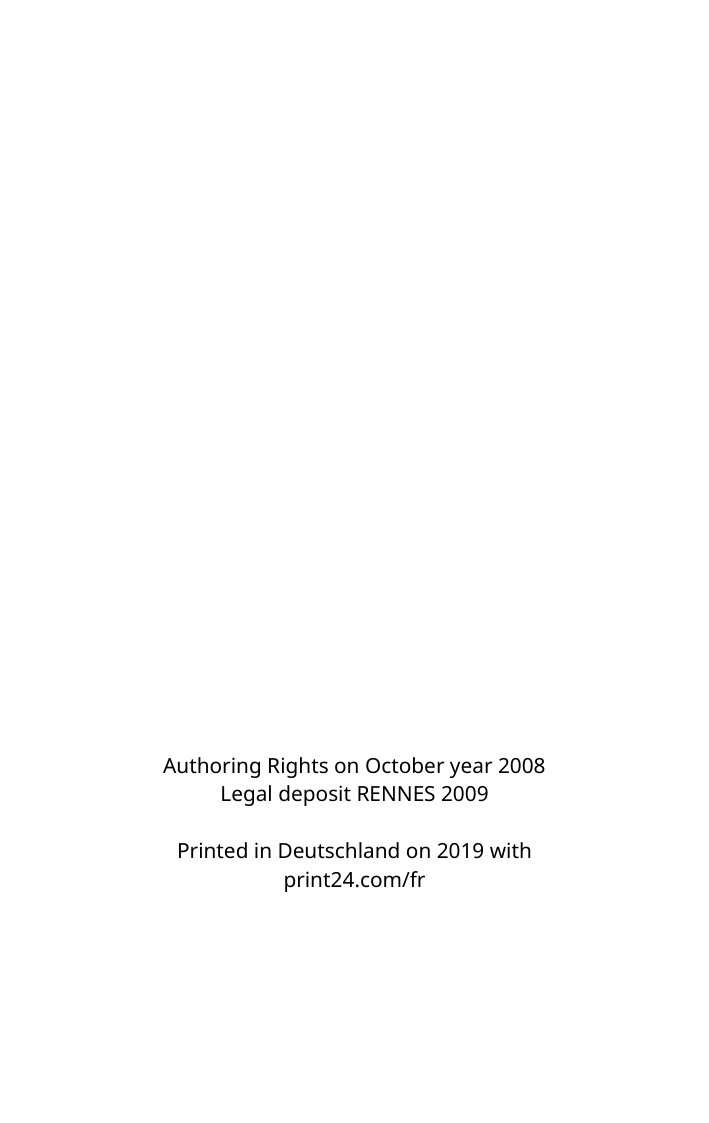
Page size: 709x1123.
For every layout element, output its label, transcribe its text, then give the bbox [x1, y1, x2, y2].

text Authoring Rights on October year 2008 [118, 751, 591, 779]
text Legal deposit RENNES 2009 Printed in Deutschland on 2019 with [118, 779, 591, 865]
text print24.com/fr [118, 865, 591, 893]
